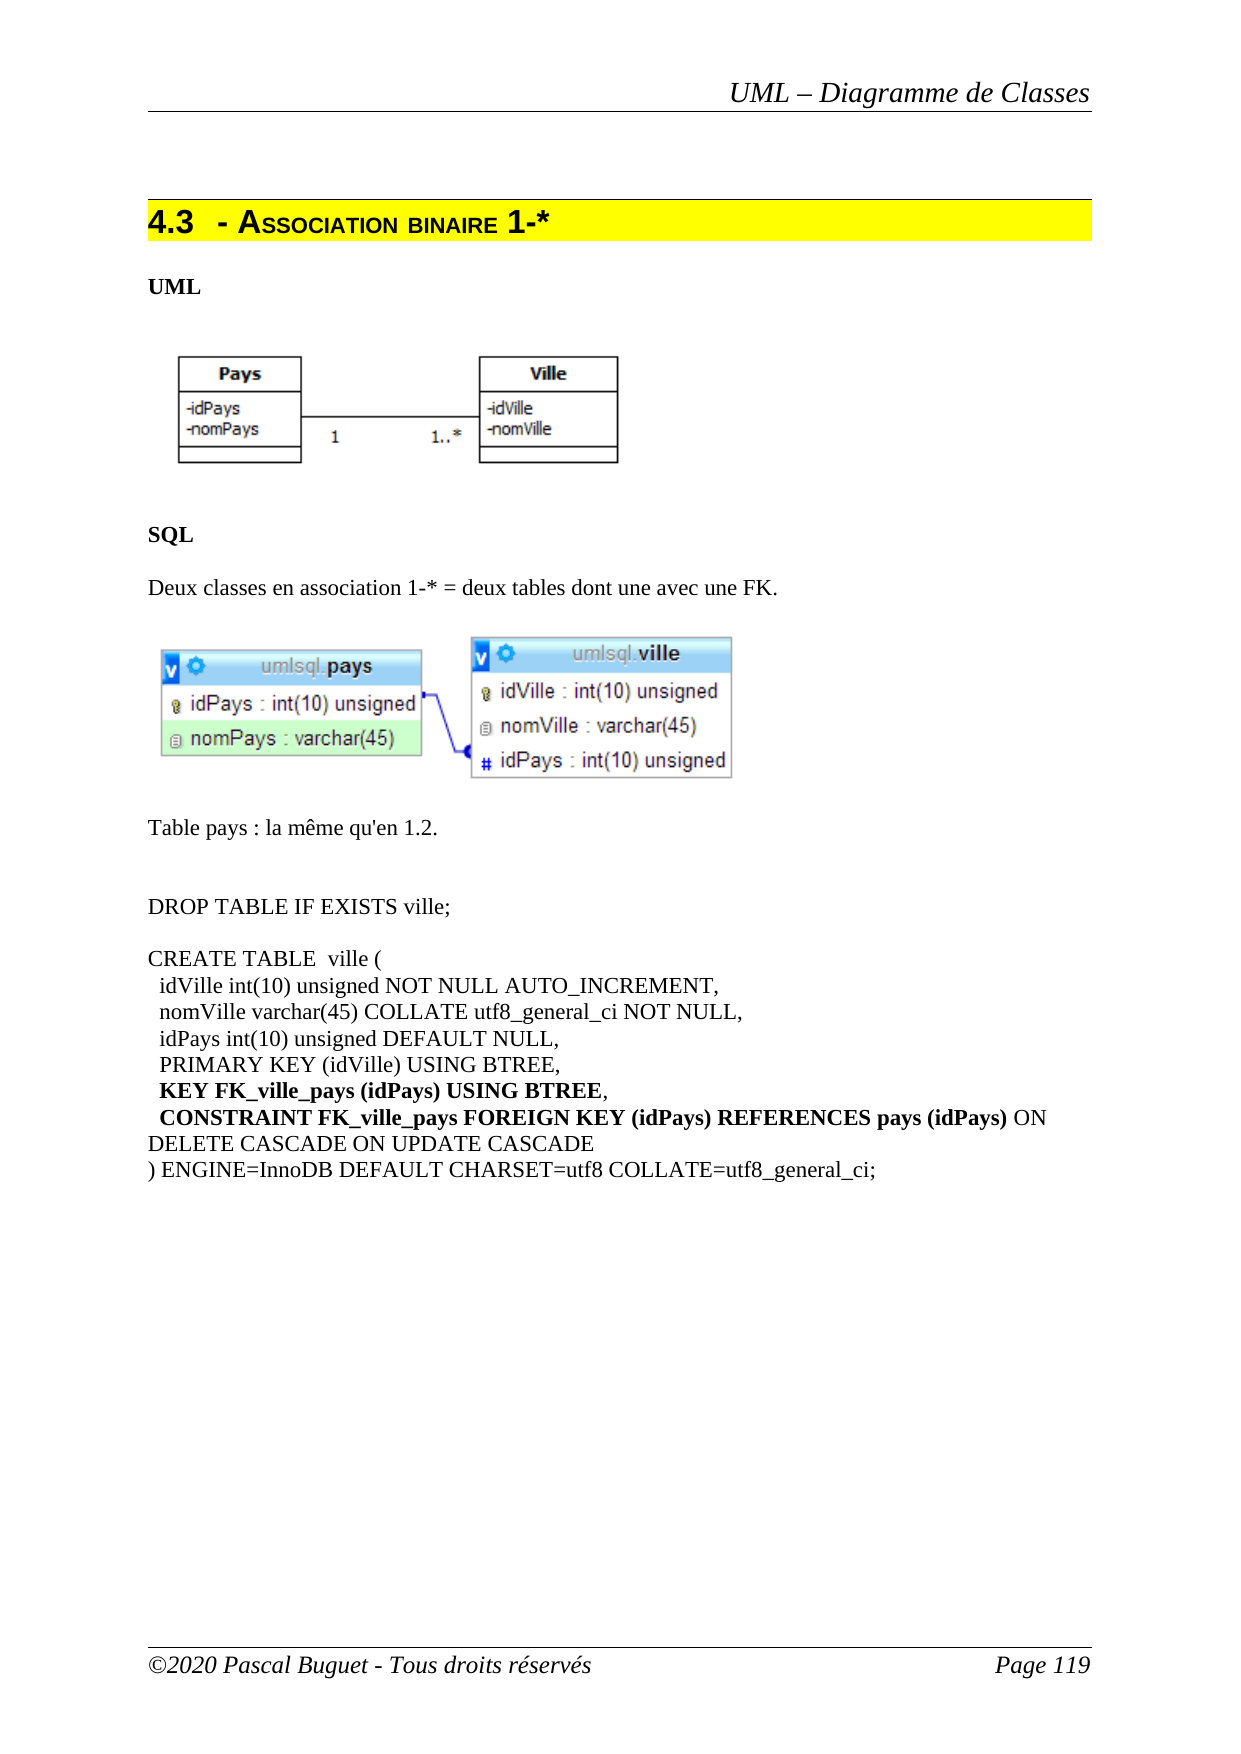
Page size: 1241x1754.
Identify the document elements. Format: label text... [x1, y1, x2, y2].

picture [147, 326, 650, 495]
text KEY FK_ville_pays (idPays) USING BTREE, [148, 1077, 1092, 1104]
text ) ENGINE=InnoDB DEFAULT CHARSET=utf8 COLLATE=utf8_general_ci; [148, 1156, 1092, 1183]
text CONSTRAINT FK_ville_pays FOREIGN KEY (idPays) REFERENCES pays (idPays) ON DELETE CASCADE ON UPDATE CASCADE [148, 1104, 1092, 1156]
text Deux classes en association 1-* = deux tables dont une avec une FK. [148, 574, 1092, 600]
text Table pays : la même qu'en 1.2. [148, 814, 1092, 840]
text CREATE TABLE ville ( [148, 946, 1092, 972]
text DROP TABLE IF EXISTS ville; [148, 893, 1092, 919]
text idPays int(10) unsigned DEFAULT NULL, [148, 1024, 1092, 1051]
text SQL [148, 521, 1092, 547]
text PRIMARY KEY (idVille) USING BTREE, [148, 1051, 1092, 1077]
subtitle - Association binaire 1-* [148, 200, 1092, 241]
text nomVille varchar(45) COLLATE utf8_general_ci NOT NULL, [148, 998, 1092, 1024]
text UML [148, 273, 1092, 299]
picture [147, 626, 745, 788]
text idVille int(10) unsigned NOT NULL AUTO_INCREMENT, [148, 972, 1092, 998]
